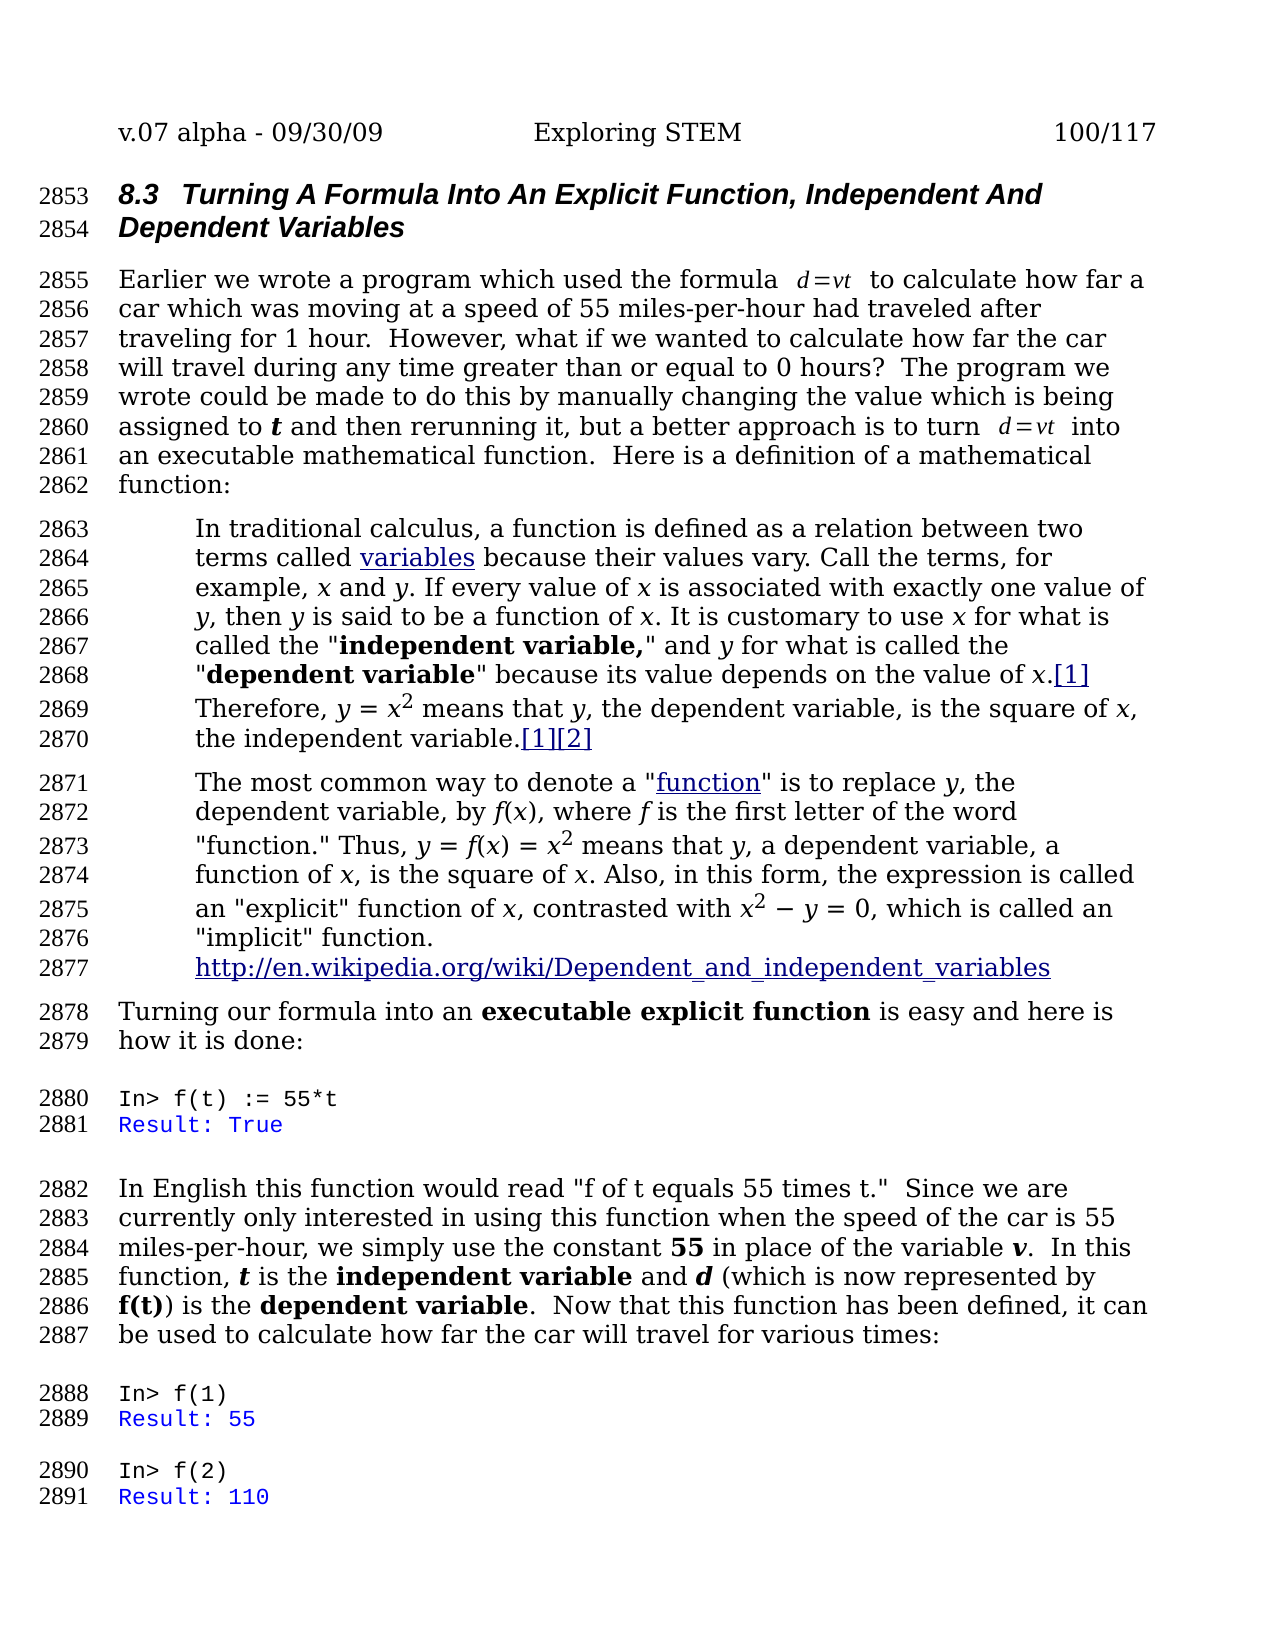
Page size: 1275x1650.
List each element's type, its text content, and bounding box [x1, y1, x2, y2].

text The most common way to denote a "function" is to replace y, the dependent variable, by f(x), where f is the first letter of the word "function." Thus, y = f(x) = x2 means that y, a dependent variable, a function of x, is the square of x. Also, in this form, the expression is called an "explicit" function of x, contrasted with x2 − y = 0, which is called an "implicit" function. http://en.wikipedia.org/wiki/Dependent_and_independent_variables [195, 768, 1157, 982]
subtitle Turning A Formula Into An Explicit Function, Independent And Dependent Variables [118, 177, 1157, 244]
text In> f(2) [118, 1460, 1157, 1486]
text Result: True [118, 1113, 1157, 1139]
text In> f(t) := 55*t [118, 1087, 1157, 1113]
text In traditional calculus, a function is defined as a relation between two terms called variables because their values vary. Call the terms, for example, x and y. If every value of x is associated with exactly one value of y, then y is said to be a function of x. It is customary to use x for what is called the "independent variable," and y for what is called the "dependent variable" because its value depends on the value of x.[1] Therefore, y = x2 means that y, the dependent variable, is the square of x, the independent variable.[1][2] [195, 514, 1157, 753]
text Earlier we wrote a program which used the formulato calculate how far a car which was moving at a speed of 55 miles-per-hour had traveled after traveling for 1 hour. However, what if we wanted to calculate how far the car will travel during any time greater than or equal to 0 hours? The program we wrote could be made to do this by manually changing the value which is being assigned to t and then rerunning it, but a better approach is to turninto an executable mathematical function. Here is a definition of a mathematical function: [118, 265, 1157, 499]
text In English this function would read "f of t equals 55 times t." Since we are currently only interested in using this function when the speed of the car is 55 miles-per-hour, we simply use the constant 55 in place of the variable v. In this function, t is the independent variable and d (which is now represented by f(t)) is the dependent variable. Now that this function has been defined, it can be used to calculate how far the car will travel for various times: [118, 1174, 1157, 1350]
text Result: 55 [118, 1408, 1157, 1434]
text In> f(1) [118, 1382, 1157, 1408]
text Result: 110 [118, 1486, 1157, 1512]
text Turning our formula into an executable explicit function is easy and here is how it is done: [118, 997, 1157, 1056]
